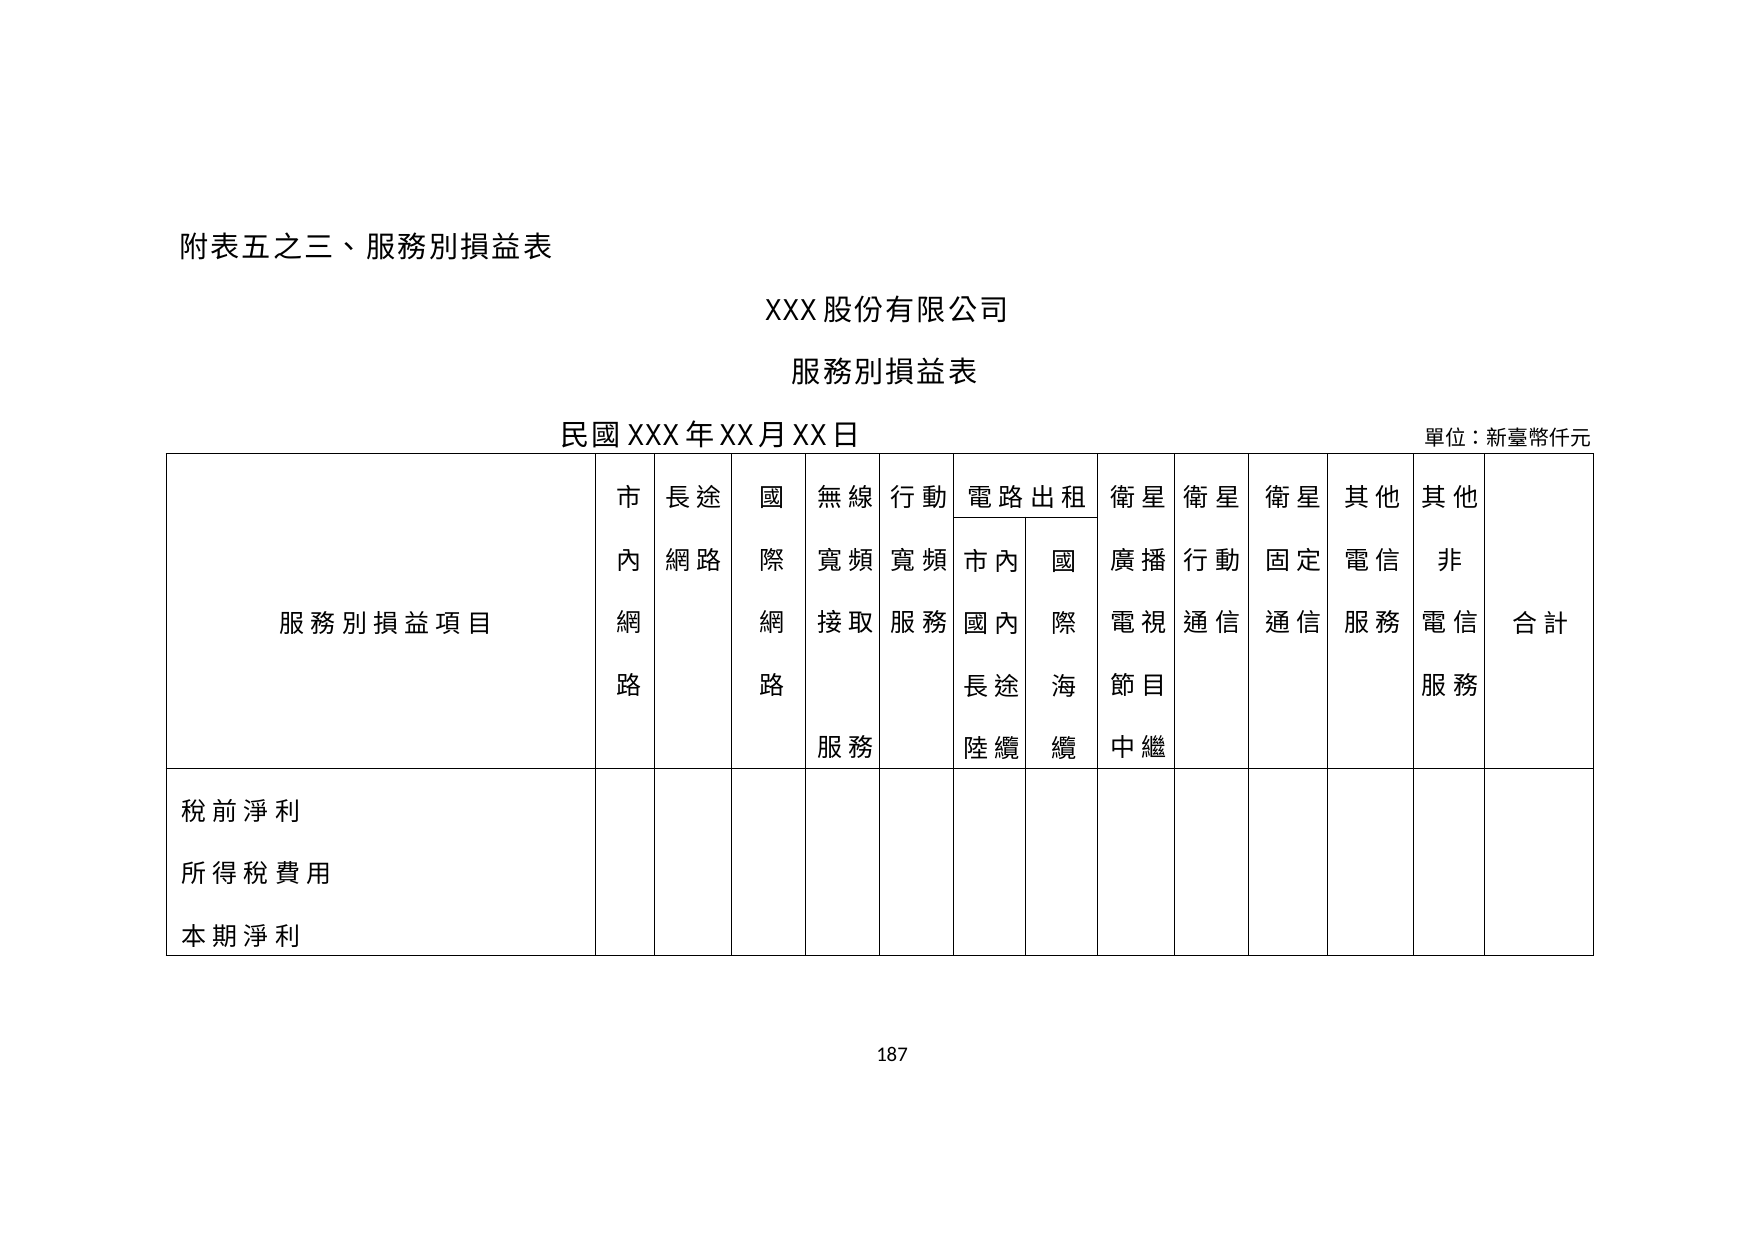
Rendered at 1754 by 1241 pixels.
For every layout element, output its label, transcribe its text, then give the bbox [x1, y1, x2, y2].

table_cell [954, 830, 1025, 893]
table_cell [1414, 830, 1484, 893]
table_cell [1175, 893, 1248, 955]
table_cell [596, 830, 654, 893]
table_cell [1249, 769, 1327, 830]
table_cell 衛星 固定 通信 [1249, 454, 1327, 768]
table_cell [1414, 769, 1484, 830]
table_cell 服務別損益表 [166, 328, 1593, 391]
table_cell 電路出租 [954, 454, 1097, 517]
table_cell [1098, 893, 1174, 955]
table_cell 服務別損益項目 [167, 454, 595, 768]
table_cell 合計 [1485, 454, 1593, 768]
table_cell [655, 893, 731, 955]
table_cell [596, 769, 654, 830]
table_header [805, 203, 879, 266]
table_cell [732, 769, 805, 830]
table_cell 民國XXX年XX月XX日 單位：新臺幣仟元 [166, 391, 1593, 453]
table_cell [1414, 893, 1484, 955]
table_header [1097, 203, 1174, 266]
table_cell 其他非 電信 服務 [1414, 454, 1484, 768]
table_header [1174, 203, 1248, 266]
table_cell [954, 893, 1025, 955]
table_header [731, 203, 805, 266]
table_cell 國際網路 [732, 454, 805, 768]
table_cell [1026, 893, 1097, 955]
table_cell 市內國內長途陸纜 [954, 518, 1025, 768]
table_cell [1328, 830, 1413, 893]
table_cell [1098, 830, 1174, 893]
table_header [880, 203, 954, 266]
table_cell [596, 893, 654, 955]
table_cell 本期淨利 [167, 893, 595, 955]
table_cell 衛星廣播電視節目中繼出租 [1098, 454, 1174, 768]
table_header [954, 203, 1025, 266]
table_cell 長途網路 [655, 454, 731, 768]
table_cell [880, 893, 953, 955]
table_cell 行動 寬頻 服務 [880, 454, 953, 768]
table_cell 其他 電信 服務 [1328, 454, 1413, 768]
table_cell [1098, 769, 1174, 830]
table_cell 市內網路 [596, 454, 654, 768]
table_cell 稅前淨利 [167, 769, 595, 830]
table_cell [1026, 769, 1097, 830]
table_cell 所得稅費用 [167, 830, 595, 893]
table_cell [655, 769, 731, 830]
table_cell [954, 769, 1025, 830]
table_cell [1485, 893, 1593, 955]
table_cell [1328, 769, 1413, 830]
table_cell [732, 893, 805, 955]
table_header [1413, 203, 1484, 266]
table_cell [1249, 830, 1327, 893]
table_cell [732, 830, 805, 893]
table_cell [1026, 830, 1097, 893]
table_cell [1175, 769, 1248, 830]
table_header [1485, 203, 1593, 266]
table_cell [880, 830, 953, 893]
table_cell [1175, 830, 1248, 893]
table_cell [806, 893, 879, 955]
table_cell [1485, 769, 1593, 830]
table_cell [1485, 830, 1593, 893]
table_cell [1249, 893, 1327, 955]
table_header [1249, 203, 1327, 266]
table_cell [806, 830, 879, 893]
table_header [654, 203, 731, 266]
table_cell [880, 769, 953, 830]
table_cell [806, 769, 879, 830]
table_header [1025, 203, 1097, 266]
table_cell 無線 寬頻 接取 服務 [806, 454, 879, 768]
table_cell XXX股份有限公司 [166, 266, 1593, 328]
table_cell [1328, 893, 1413, 955]
table_cell 國際海纜 [1026, 518, 1097, 768]
table_header 附表五之三、服務別損益表 [166, 203, 654, 266]
table_cell 衛星行動通信 [1175, 454, 1248, 768]
table_cell [655, 830, 731, 893]
table_header [1328, 203, 1413, 266]
